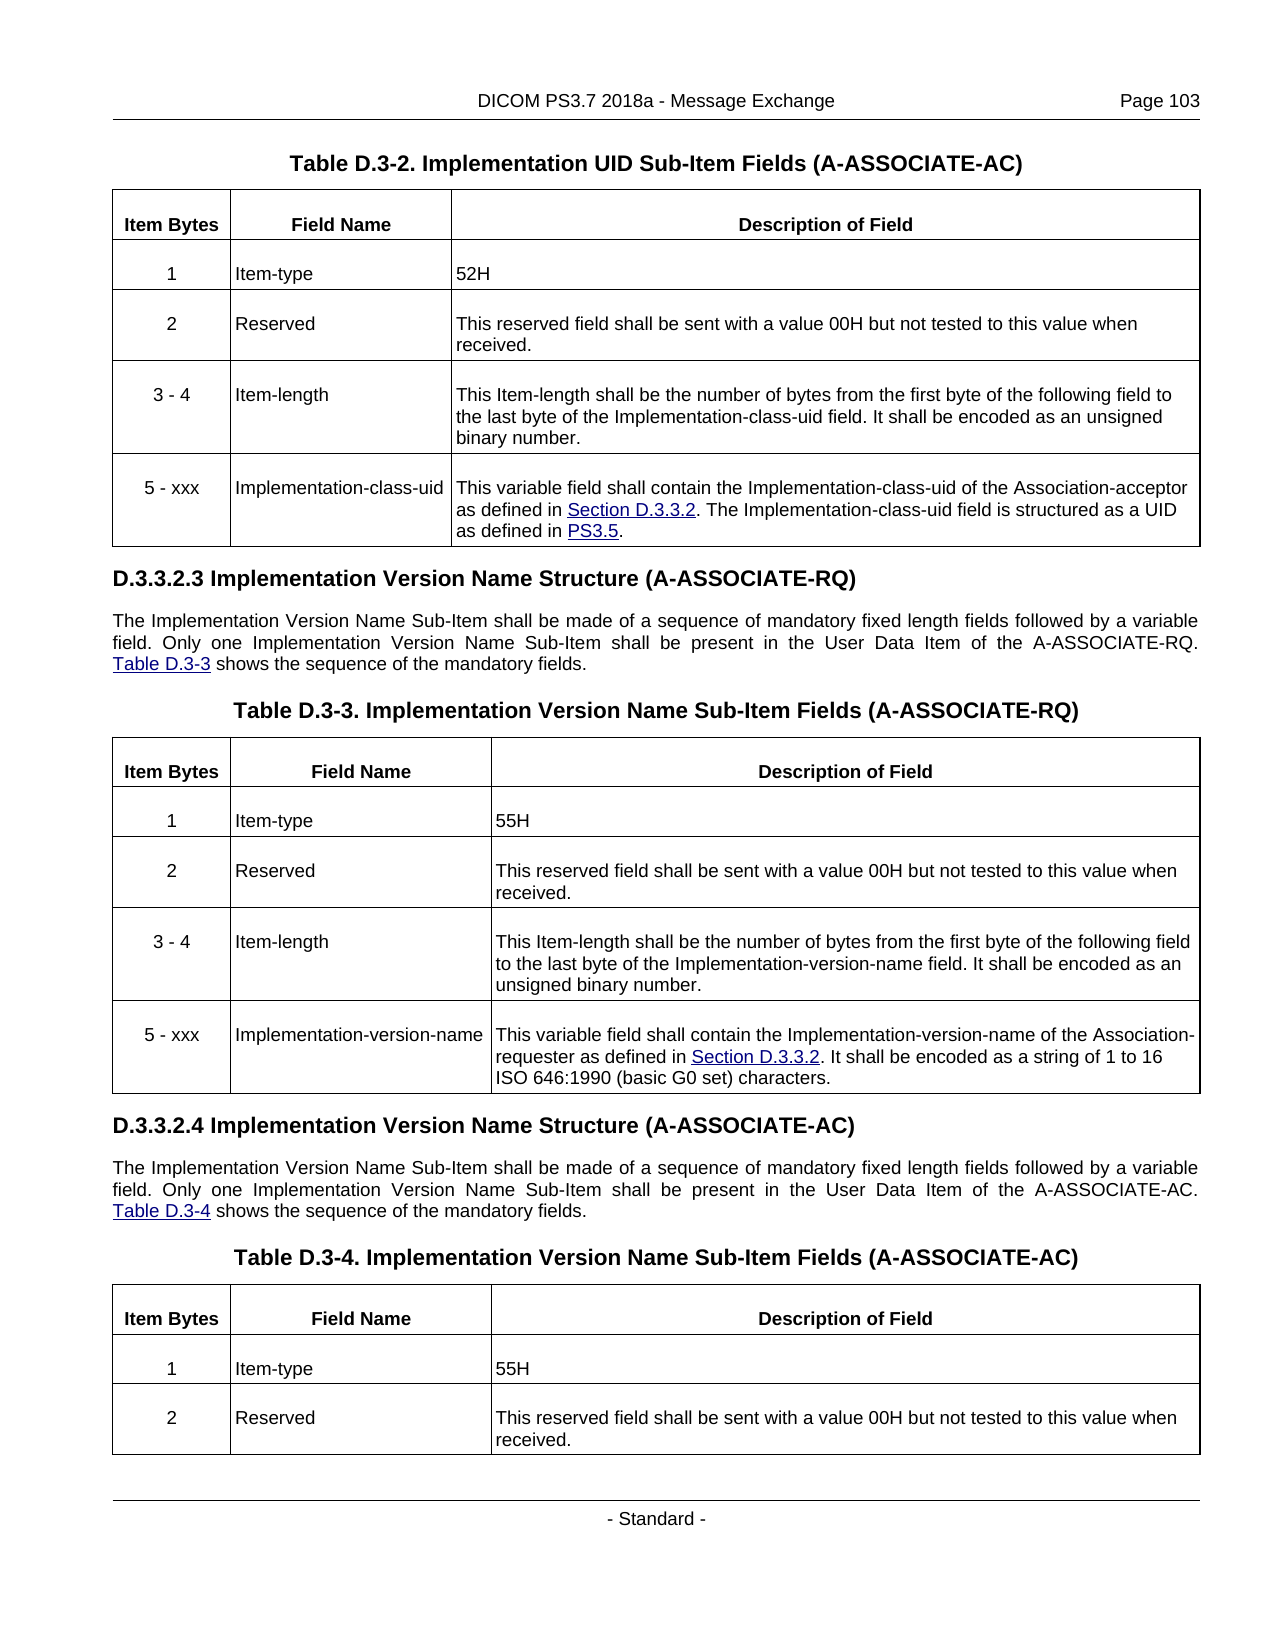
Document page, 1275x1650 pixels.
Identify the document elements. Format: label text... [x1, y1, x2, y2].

table_cell 55H [492, 1335, 1199, 1383]
text The Implementation Version Name Sub-Item shall be made of a sequence of mandatory fixed length fields followed by a variable field. Only one Implementation Version Name Sub-Item shall be present in the User Data Item of the A-ASSOCIATE-AC. Table D.3-4 shows the sequence of the mandatory fields. [112, 1157, 1200, 1222]
table_cell 2 [113, 290, 230, 360]
table_header Item Bytes [113, 1285, 230, 1333]
table_cell Item-length [231, 908, 491, 1000]
table_cell This reserved field shall be sent with a value 00H but not tested to this value when received. [492, 1384, 1199, 1454]
text D.3.3.2.4 Implementation Version Name Structure (A-ASSOCIATE-AC) [112, 1113, 1200, 1138]
table_cell Implementation-class-uid [231, 454, 451, 546]
table_cell Reserved [231, 290, 451, 360]
text The Implementation Version Name Sub-Item shall be made of a sequence of mandatory fixed length fields followed by a variable field. Only one Implementation Version Name Sub-Item shall be present in the User Data Item of the A-ASSOCIATE-RQ. Table D.3-3 shows the sequence of the mandatory fields. [112, 610, 1200, 675]
table_cell 52H [452, 240, 1199, 289]
table_header Description of Field [492, 1285, 1199, 1333]
table_cell This reserved field shall be sent with a value 00H but not tested to this value when received. [452, 290, 1199, 360]
table_header Field Name [231, 1285, 491, 1333]
table_cell 3 - 4 [113, 908, 230, 1000]
table_header Description of Field [452, 190, 1199, 239]
table_header Description of Field [492, 738, 1199, 786]
table_cell 1 [113, 240, 230, 289]
text Table D.3-2. Implementation UID Sub-Item Fields (A-ASSOCIATE-AC) [112, 150, 1200, 176]
table_cell This variable field shall contain the Implementation-class-uid of the Association-acceptor as defined in Section D.3.3.2. The Implementation-class-uid field is structured as a UID as defined in PS3.5. [452, 454, 1199, 546]
table_header Field Name [231, 738, 491, 786]
table_cell Implementation-version-name [231, 1001, 491, 1093]
table_cell Reserved [231, 837, 491, 907]
table_cell This Item-length shall be the number of bytes from the first byte of the following field to the last byte of the Implementation-class-uid field. It shall be encoded as an unsigned binary number. [452, 361, 1199, 453]
table_cell Item-type [231, 1335, 491, 1383]
table_cell 3 - 4 [113, 361, 230, 453]
table_header Field Name [231, 190, 451, 239]
table_cell This reserved field shall be sent with a value 00H but not tested to this value when received. [492, 837, 1199, 907]
table_cell 1 [113, 787, 230, 836]
table_cell 5 - xxx [113, 454, 230, 546]
text Table D.3-3. Implementation Version Name Sub-Item Fields (A-ASSOCIATE-RQ) [112, 697, 1200, 723]
table_cell Item-type [231, 240, 451, 289]
table_cell 1 [113, 1335, 230, 1383]
table_cell 5 - xxx [113, 1001, 230, 1093]
table_cell Reserved [231, 1384, 491, 1454]
table_cell Item-type [231, 787, 491, 836]
text Table D.3-4. Implementation Version Name Sub-Item Fields (A-ASSOCIATE-AC) [112, 1244, 1200, 1270]
table_cell 2 [113, 837, 230, 907]
table_cell This Item-length shall be the number of bytes from the first byte of the following field to the last byte of the Implementation-version-name field. It shall be encoded as an unsigned binary number. [492, 908, 1199, 1000]
table_cell Item-length [231, 361, 451, 453]
table_cell This variable field shall contain the Implementation-version-name of the Association-requester as defined in Section D.3.3.2. It shall be encoded as a string of 1 to 16 ISO 646:1990 (basic G0 set) characters. [492, 1001, 1199, 1093]
table_cell 2 [113, 1384, 230, 1454]
table_header Item Bytes [113, 190, 230, 239]
table_header Item Bytes [113, 738, 230, 786]
text D.3.3.2.3 Implementation Version Name Structure (A-ASSOCIATE-RQ) [112, 565, 1200, 591]
table_cell 55H [492, 787, 1199, 836]
